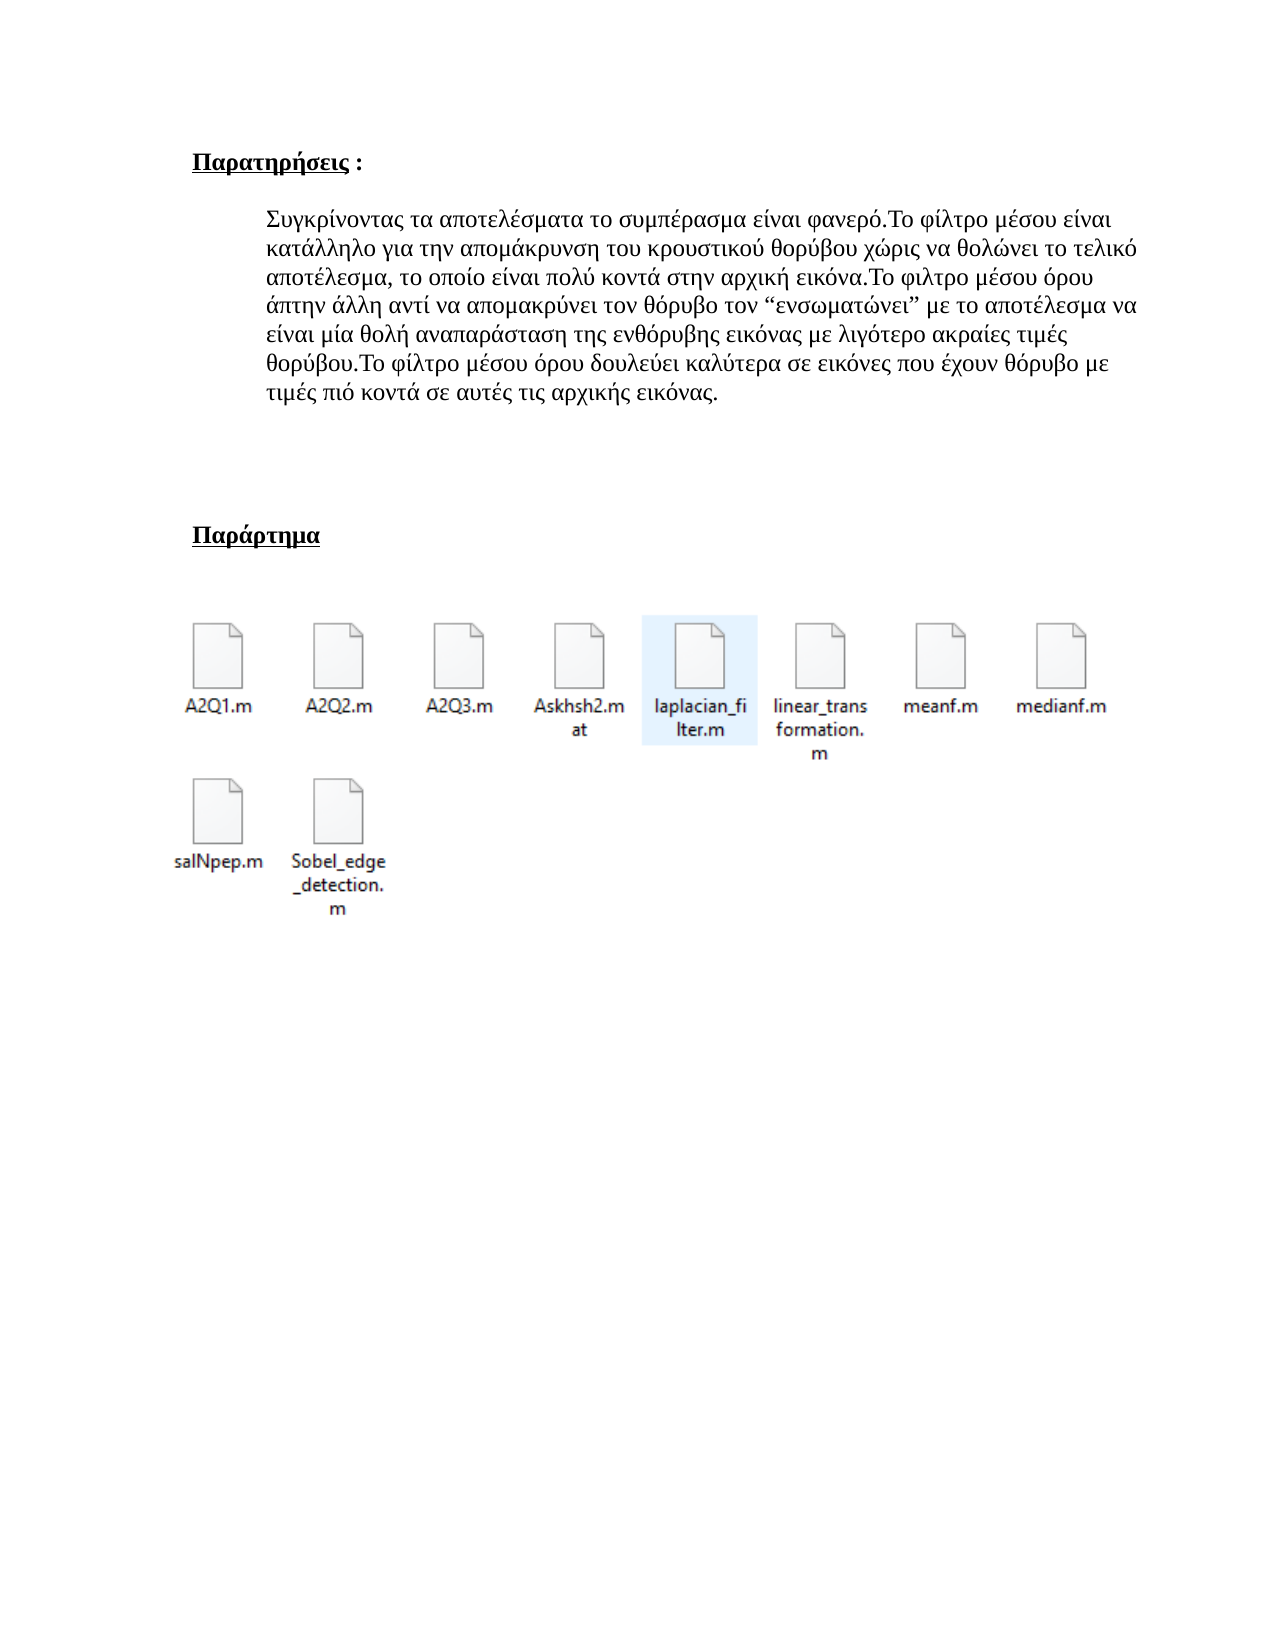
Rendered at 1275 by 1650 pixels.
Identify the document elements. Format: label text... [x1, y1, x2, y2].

text Συγκρίνοντας τα αποτελέσματα το συμπέρασμα είναι φανερό.Το φίλτρο μέσου είναι κατάλληλο για την απομάκρυνση του κρουστικού θορύβου χώρις να θολώνει το τελικό αποτέλεσμα, το οποίο είναι πολύ κοντά στην αρχική εικόνα.Το φιλτρο μέσου όρου άπτην άλλη αντί να απομακρύνει τον θόρυβο τον “ενσωματώνει” με το αποτέλεσμα να είναι μία θολή αναπαράσταση της ενθόρυβης εικόνας με λιγότερο ακραίες τιμές θορύβου.Το φίλτρο μέσου όρου δουλεύει καλύτερα σε εικόνες που έχουν θόρυβο με τιμές πιό κοντά σε αυτές τις αρχικής εικόνας. [118, 204, 1157, 406]
text Παρατηρήσεις : [118, 147, 1157, 176]
text Παράρτημα [118, 521, 1157, 549]
picture [154, 606, 1121, 959]
